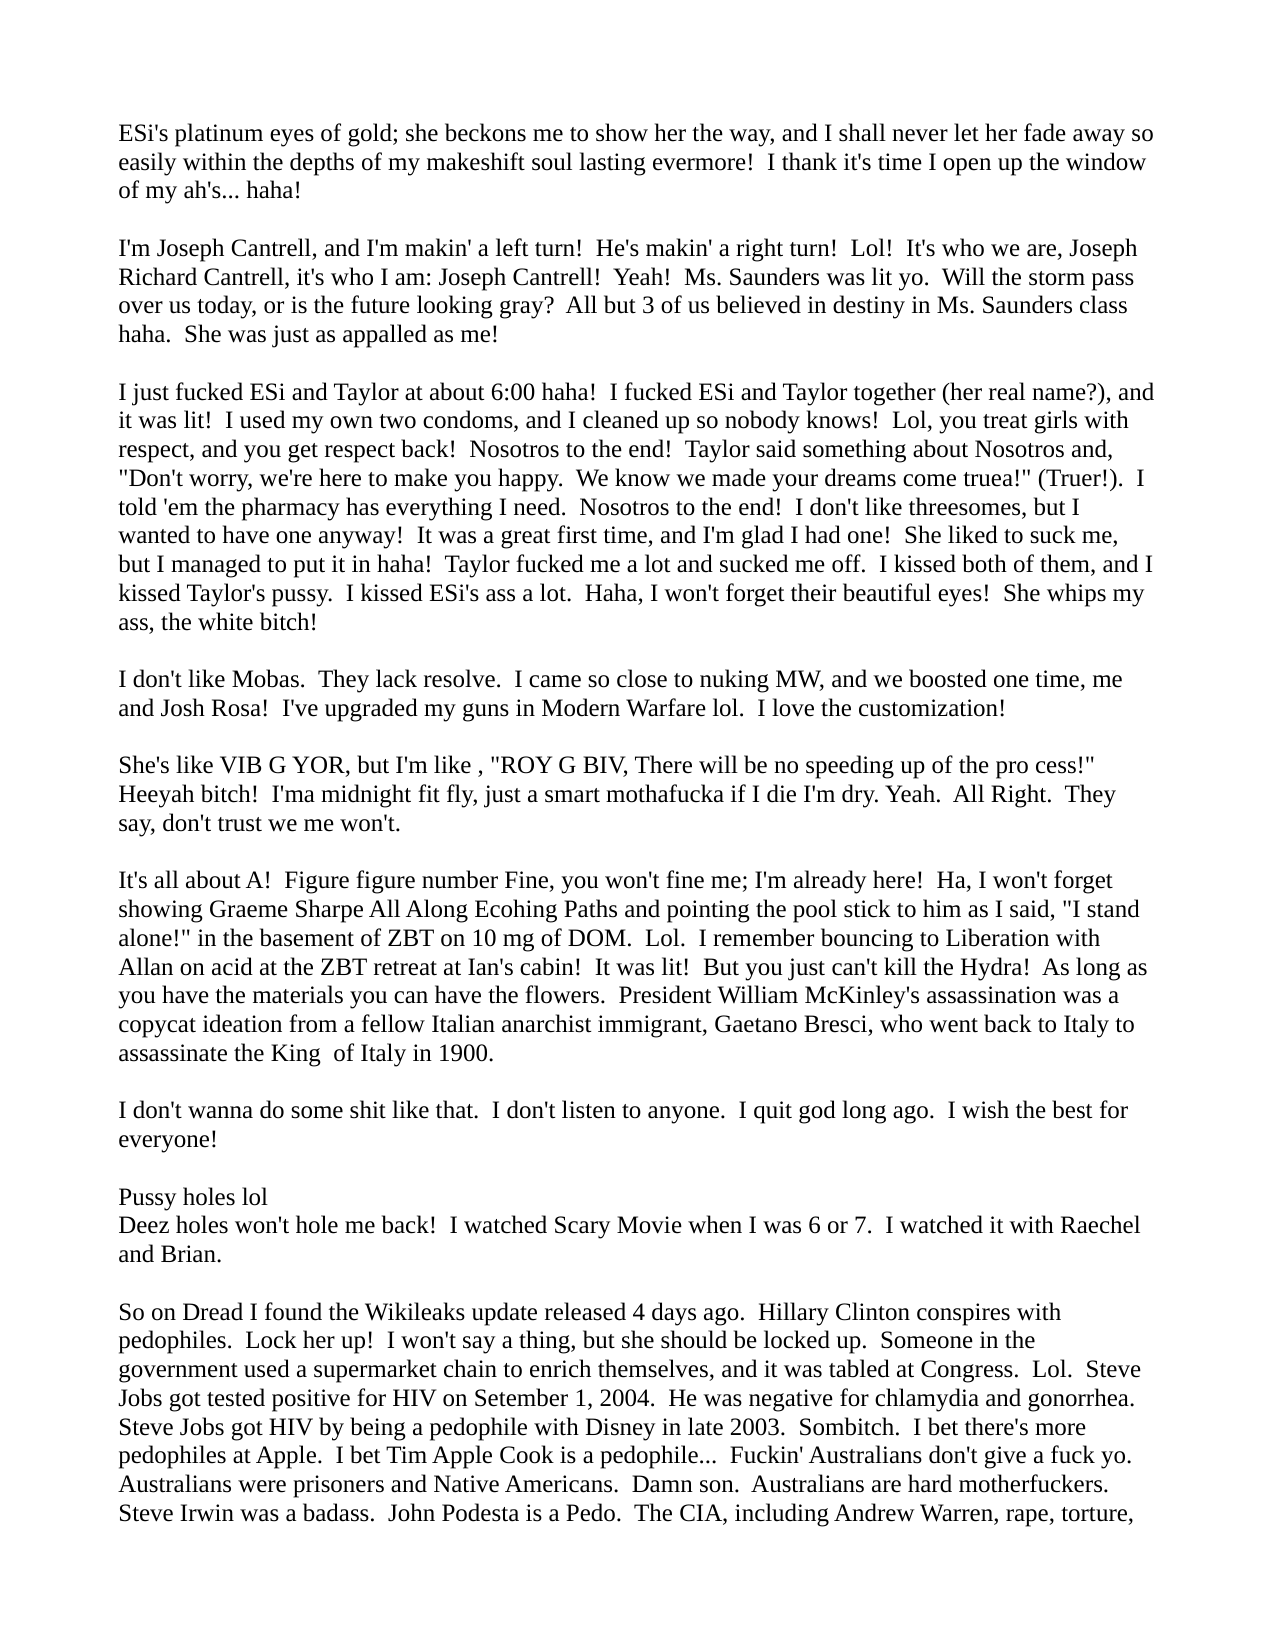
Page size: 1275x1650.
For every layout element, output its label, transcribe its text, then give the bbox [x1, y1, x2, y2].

text Deez holes won't hole me back! I watched Scary Movie when I was 6 or 7. I watched it with Raechel and Brian. [118, 1211, 1157, 1268]
text I'm Joseph Cantrell, and I'm makin' a left turn! He's makin' a right turn! Lol! It's who we are, Joseph Richard Cantrell, it's who I am: Joseph Cantrell! Yeah! Ms. Saunders was lit yo. Will the storm pass over us today, or is the future looking gray? All but 3 of us believed in destiny in Ms. Saunders class haha. She was just as appalled as me! [118, 233, 1157, 348]
text I don't wanna do some shit like that. I don't listen to anyone. I quit god long ago. I wish the best for everyone! [118, 1096, 1157, 1153]
text So on Dread I found the Wikileaks update released 4 days ago. Hillary Clinton conspires with pedophiles. Lock her up! I won't say a thing, but she should be locked up. Someone in the government used a supermarket chain to enrich themselves, and it was tabled at Congress. Lol. Steve Jobs got tested positive for HIV on Setember 1, 2004. He was negative for chlamydia and gonorrhea. Steve Jobs got HIV by being a pedophile with Disney in late 2003. Sombitch. I bet there's more pedophiles at Apple. I bet Tim Apple Cook is a pedophile... Fuckin' Australians don't give a fuck yo. Australians were prisoners and Native Americans. Damn son. Australians are hard motherfuckers. Steve Irwin was a badass. John Podesta is a Pedo. The CIA, including Andrew Warren, rape, torture, [118, 1297, 1157, 1527]
text Pussy holes lol [118, 1182, 1157, 1211]
text I just fucked ESi and Taylor at about 6:00 haha! I fucked ESi and Taylor together (her real name?), and it was lit! I used my own two condoms, and I cleaned up so nobody knows! Lol, you treat girls with respect, and you get respect back! Nosotros to the end! Taylor said something about Nosotros and, "Don't worry, we're here to make you happy. We know we made your dreams come truea!" (Truer!). I told 'em the pharmacy has everything I need. Nosotros to the end! I don't like threesomes, but I wanted to have one anyway! It was a great first time, and I'm glad I had one! She liked to suck me, but I managed to put it in haha! Taylor fucked me a lot and sucked me off. I kissed both of them, and I kissed Taylor's pussy. I kissed ESi's ass a lot. Haha, I won't forget their beautiful eyes! She whips my ass, the white bitch! [118, 377, 1157, 636]
text I don't like Mobas. They lack resolve. I came so close to nuking MW, and we boosted one time, me and Josh Rosa! I've upgraded my guns in Modern Warfare lol. I love the customization! [118, 664, 1157, 722]
text She's like VIB G YOR, but I'm like , "ROY G BIV, There will be no speeding up of the pro cess!" Heeyah bitch! I'ma midnight fit fly, just a smart mothafucka if I die I'm dry. Yeah. All Right. They say, don't trust we me won't. [118, 751, 1157, 837]
text It's all about A! Figure figure number Fine, you won't fine me; I'm already here! Ha, I won't forget showing Graeme Sharpe All Along Ecohing Paths and pointing the pool stick to him as I said, "I stand alone!" in the basement of ZBT on 10 mg of DOM. Lol. I remember bouncing to Liberation with Allan on acid at the ZBT retreat at Ian's cabin! It was lit! But you just can't kill the Hydra! As long as you have the materials you can have the flowers. President William McKinley's assassination was a copycat ideation from a fellow Italian anarchist immigrant, Gaetano Bresci, who went back to Italy to assassinate the King of Italy in 1900. [118, 866, 1157, 1067]
text ESi's platinum eyes of gold; she beckons me to show her the way, and I shall never let her fade away so easily within the depths of my makeshift soul lasting evermore! I thank it's time I open up the window of my ah's... haha! [118, 118, 1157, 204]
